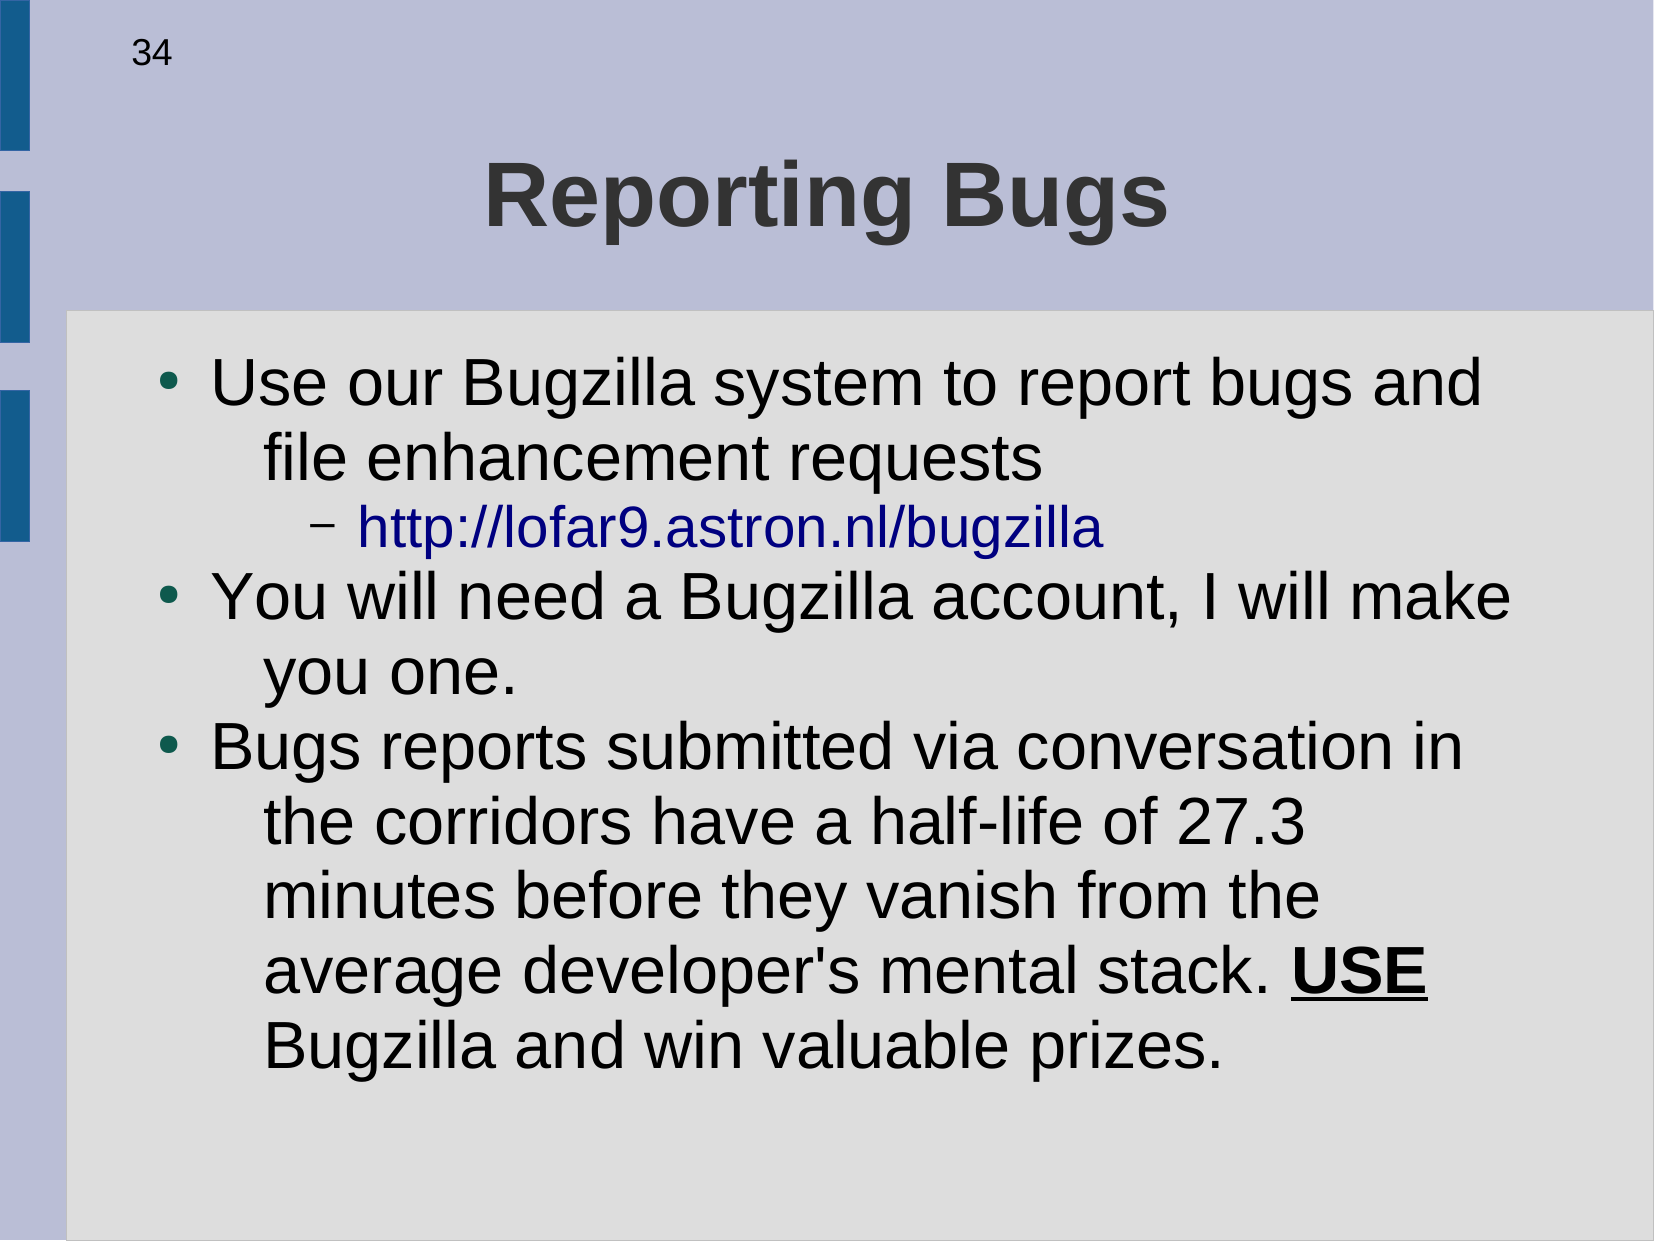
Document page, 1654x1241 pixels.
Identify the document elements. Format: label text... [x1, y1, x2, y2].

text_box [155, 23, 279, 97]
title Reporting Bugs [121, 91, 1534, 299]
list Use our Bugzilla system to report bugs and file enhancement requests http://lofar9.astron.nl/bugzilla You will need a Bugzilla account, I will make you one. Bugs reports submitted via conversation in the corridors have a half-life of 27.3 minutes before they vanish from the average developer's mental stack. USE Bugzilla and win valuable prizes. [121, 344, 1534, 1127]
